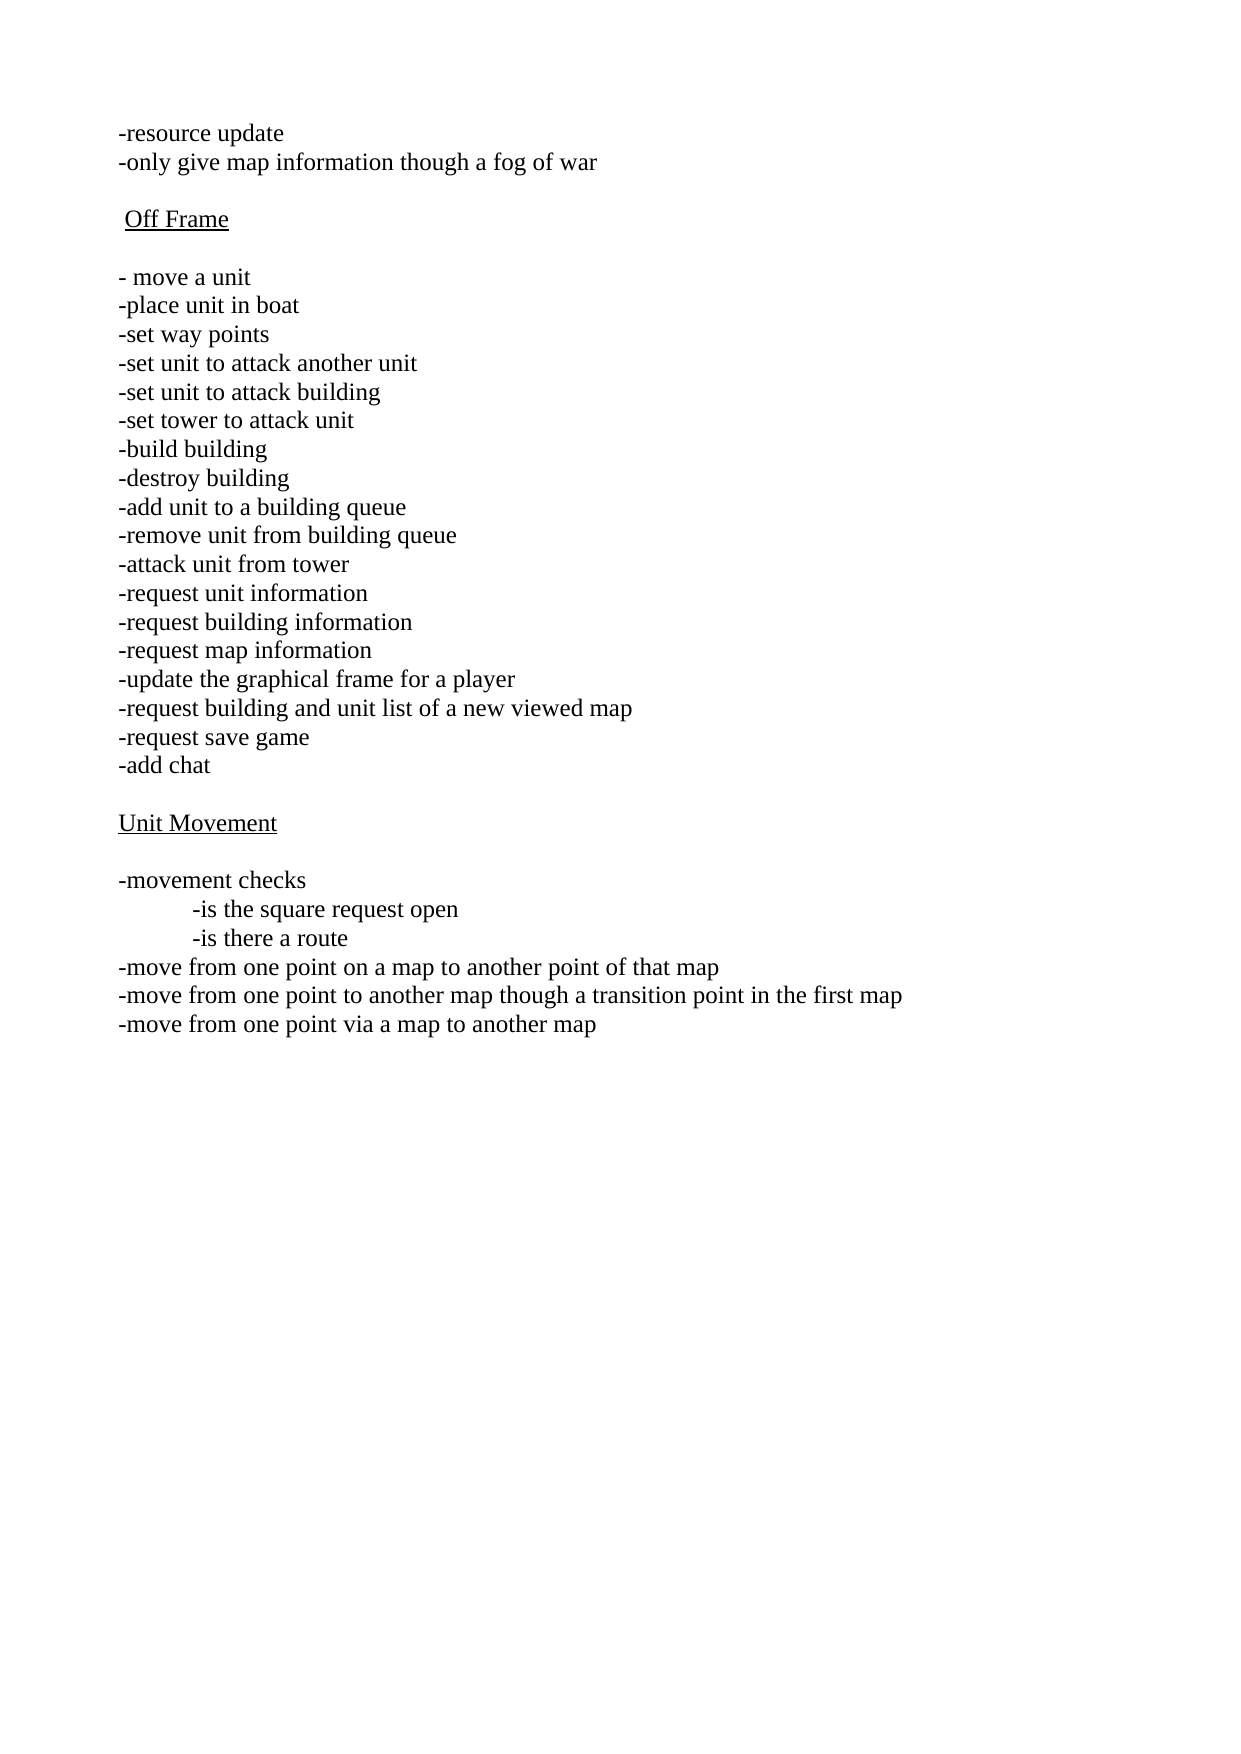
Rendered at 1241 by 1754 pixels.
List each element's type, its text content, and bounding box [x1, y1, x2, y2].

text -is the square request open [118, 894, 1122, 923]
text -request save game [118, 722, 1122, 751]
text -movement checks [118, 866, 1122, 894]
text -build building [118, 434, 1122, 463]
text Off Frame [118, 204, 1122, 233]
text -move from one point on a map to another point of that map [118, 952, 1122, 981]
text -is there a route [118, 923, 1122, 952]
text -request building and unit list of a new viewed map [118, 693, 1122, 722]
text -move from one point to another map though a transition point in the first map [118, 981, 1122, 1009]
text -request unit information [118, 578, 1122, 607]
text -destroy building [118, 463, 1122, 492]
text - move a unit [118, 262, 1122, 291]
text -update the graphical frame for a player [118, 664, 1122, 693]
text -attack unit from tower [118, 549, 1122, 578]
text -only give map information though a fog of war [118, 147, 1122, 176]
text -set tower to attack unit [118, 406, 1122, 434]
text -resource update [118, 118, 1122, 147]
text -add unit to a building queue [118, 492, 1122, 521]
text -set way points [118, 319, 1122, 348]
text -request building information [118, 607, 1122, 636]
text -set unit to attack another unit [118, 348, 1122, 377]
text -set unit to attack building [118, 377, 1122, 406]
text -add chat [118, 751, 1122, 779]
text -remove unit from building queue [118, 521, 1122, 549]
text -place unit in boat [118, 291, 1122, 319]
text -request map information [118, 636, 1122, 664]
text Unit Movement [118, 808, 1122, 837]
text -move from one point via a map to another map [118, 1009, 1122, 1038]
